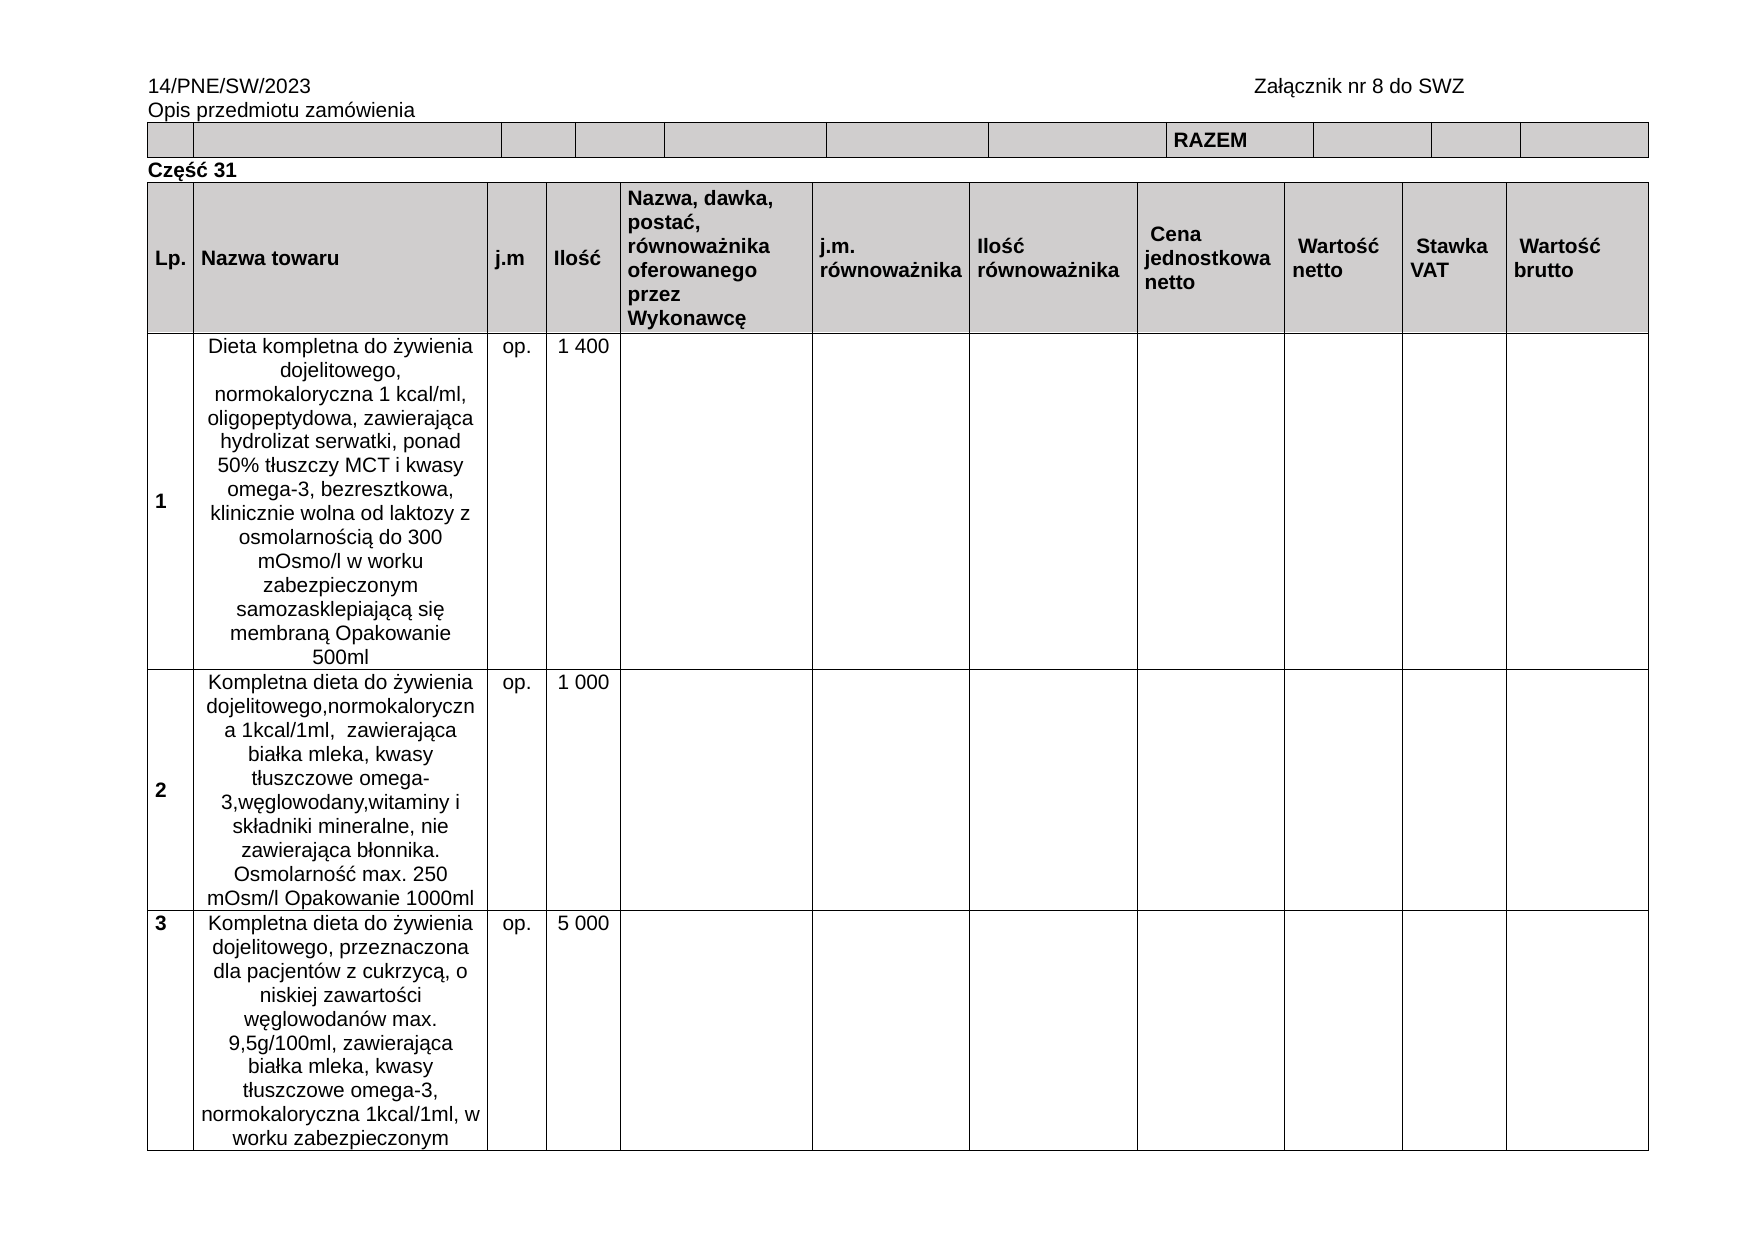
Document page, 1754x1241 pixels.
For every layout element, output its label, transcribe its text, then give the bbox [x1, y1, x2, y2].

table_cell [1285, 334, 1402, 669]
table_header Stawka VAT [1403, 183, 1506, 332]
table_cell [989, 123, 1166, 157]
table_header j.m [488, 183, 546, 332]
table_header Wartość netto [1285, 183, 1402, 332]
table_cell [665, 123, 826, 157]
table_cell [813, 911, 969, 1150]
table_cell [502, 123, 575, 157]
table_cell [1314, 123, 1431, 157]
table_cell [621, 334, 812, 669]
table_cell [576, 123, 664, 157]
table_cell 5 000 [547, 911, 620, 1150]
table_cell [813, 670, 969, 909]
table_cell [1507, 670, 1648, 909]
table_cell Kompletna dieta do żywienia dojelitowego, przeznaczona dla pacjentów z cukrzycą, o niskiej zawartości węglowodanów max. 9,5g/100ml, zawierająca białka mleka, kwasy tłuszczowe omega-3, normokaloryczna 1kcal/1ml, w worku zabezpieczonym [194, 911, 487, 1150]
table_cell [970, 334, 1137, 669]
table_cell [1403, 334, 1506, 669]
table_header Nazwa towaru [194, 183, 487, 332]
table_cell op. [488, 911, 546, 1150]
table_cell [1285, 670, 1402, 909]
table_header Cena jednostkowa netto [1138, 183, 1284, 332]
table_cell [1521, 123, 1648, 157]
table_cell [1285, 911, 1402, 1150]
table_cell [621, 911, 812, 1150]
table_header Nazwa, dawka, postać, równoważnika oferowanego przez Wykonawcę [621, 183, 812, 332]
table_cell [1432, 123, 1520, 157]
table_cell [1138, 670, 1284, 909]
table_cell [621, 670, 812, 909]
table_header Wartość brutto [1507, 183, 1648, 332]
table_cell 1 400 [547, 334, 620, 669]
table_cell [1138, 911, 1284, 1150]
table_cell Dieta kompletna do żywienia dojelitowego, normokaloryczna 1 kcal/ml, oligopeptydowa, zawierająca hydrolizat serwatki, ponad 50% tłuszczy MCT i kwasy omega-3, bezresztkowa, klinicznie wolna od laktozy z osmolarnością do 300 mOsmo/l w worku zabezpieczonym samozasklepiającą się membraną Opakowanie 500ml [194, 334, 487, 669]
table_header j.m. równoważnika [813, 183, 969, 332]
table_cell [827, 123, 988, 157]
table_cell [970, 911, 1137, 1150]
table_cell [1403, 911, 1506, 1150]
table_cell [813, 334, 969, 669]
table_cell 3 [148, 911, 193, 1150]
table_header Ilość równoważnika [970, 183, 1137, 332]
table_header Lp. [148, 183, 193, 332]
table_cell [970, 670, 1137, 909]
table_cell Kompletna dieta do żywienia dojelitowego,normokaloryczna 1kcal/1ml, zawierająca białka mleka, kwasy tłuszczowe omega-3,węglowodany,witaminy i składniki mineralne, nie zawierająca błonnika. Osmolarność max. 250 mOsm/l Opakowanie 1000ml [194, 670, 487, 909]
table_cell 1 [148, 334, 193, 669]
table_cell RAZEM [1167, 123, 1313, 157]
text Część 31 [148, 158, 1606, 182]
table_cell [1403, 670, 1506, 909]
table_cell [1507, 334, 1648, 669]
table_cell [148, 123, 193, 157]
table_cell op. [488, 670, 546, 909]
table_cell op. [488, 334, 546, 669]
table_cell 1 000 [547, 670, 620, 909]
table_cell [194, 123, 501, 157]
table_cell [1507, 911, 1648, 1150]
table_cell 2 [148, 670, 193, 909]
table_header Ilość [547, 183, 620, 332]
table_cell [1138, 334, 1284, 669]
